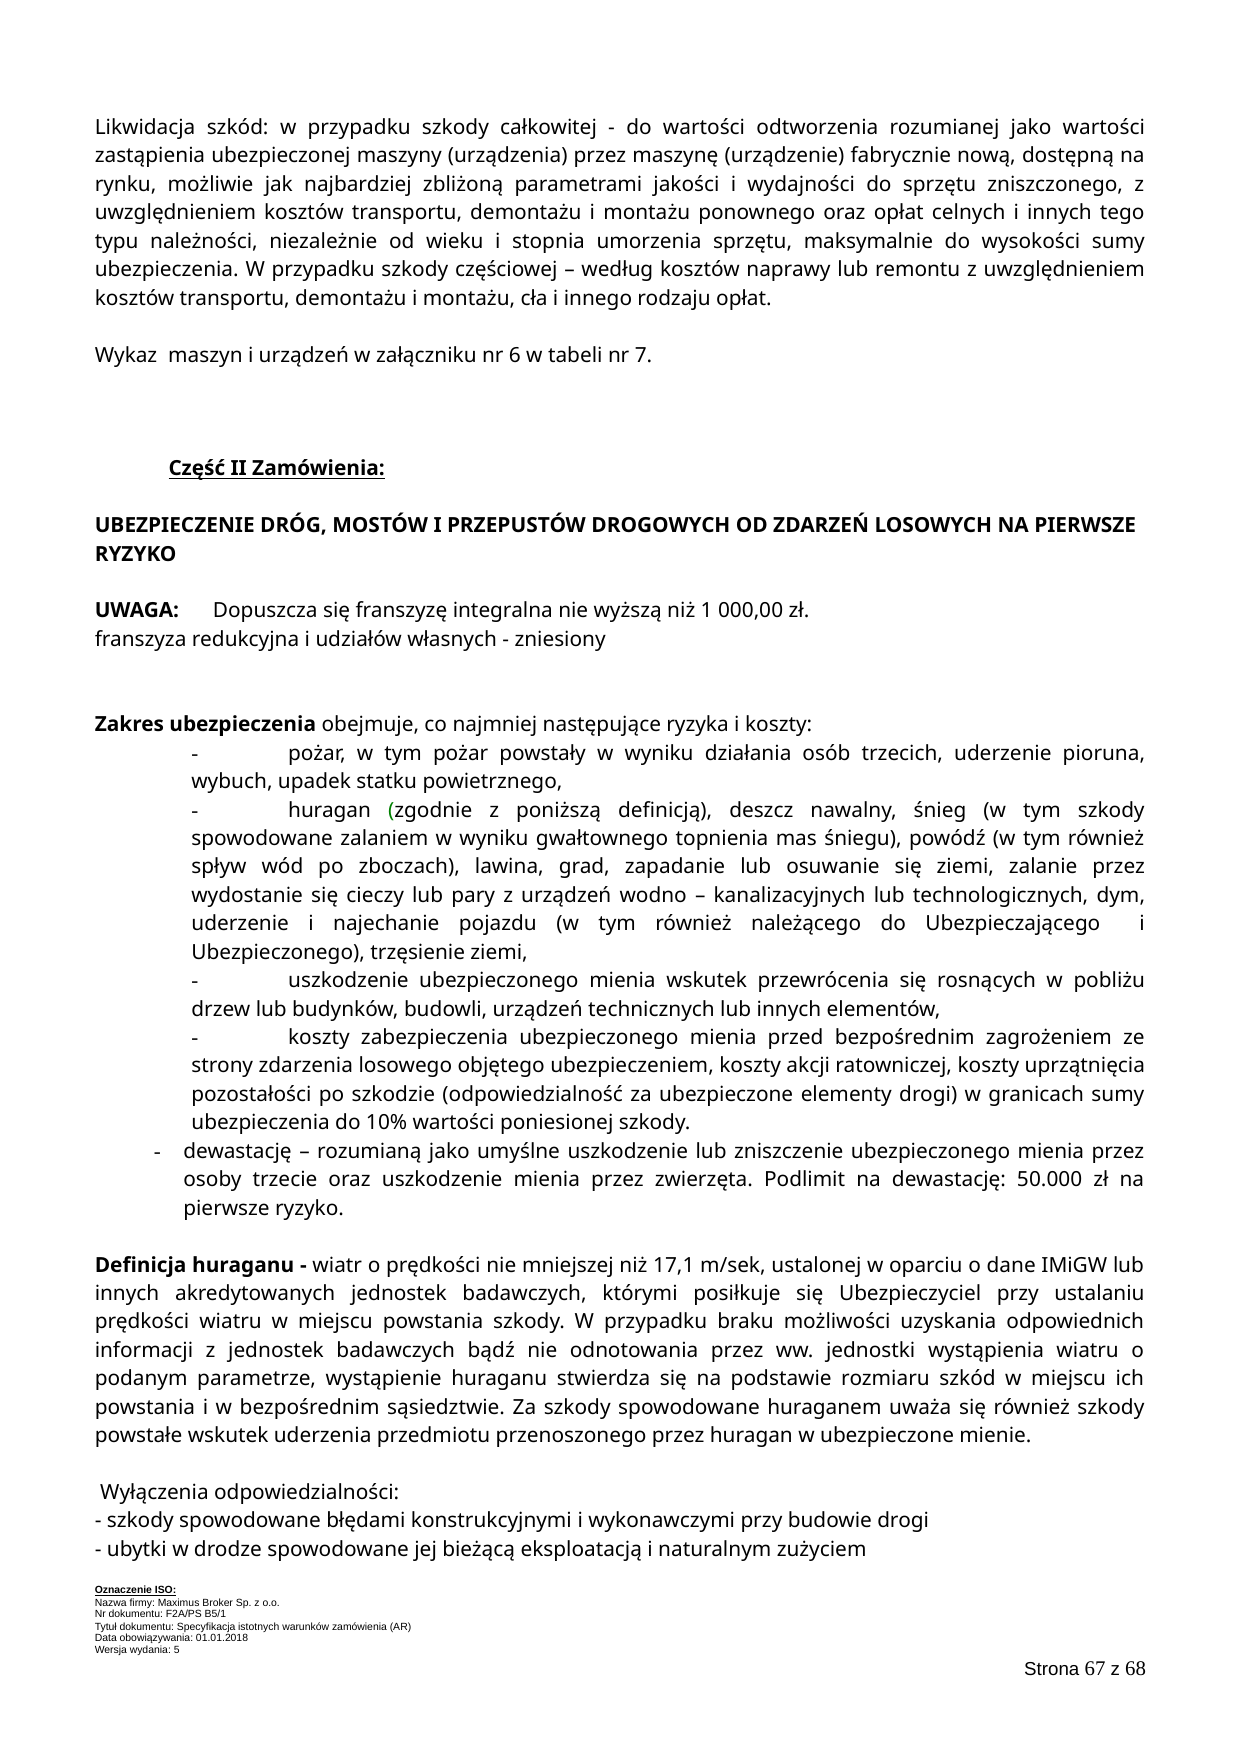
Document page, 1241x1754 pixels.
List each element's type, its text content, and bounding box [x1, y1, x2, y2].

text Wyłączenia odpowiedzialności: [94, 1477, 1146, 1506]
text - szkody spowodowane błędami konstrukcyjnymi i wykonawczymi przy budowie drogi [94, 1506, 1146, 1534]
list koszty zabezpieczenia ubezpieczonego mienia przed bezpośrednim zagrożeniem ze strony zdarzenia losowego objętego ubezpieczeniem, koszty akcji ratowniczej, koszty uprzątnięcia pozostałości po szkodzie (odpowiedzialność za ubezpieczone elementy drogi) w granicach sumy ubezpieczenia do 10% wartości poniesionej szkody. [191, 1022, 1146, 1136]
text UBEZPIECZENIE DRÓG, MOSTÓW I PRZEPUSTÓW DROGOWYCH OD ZDARZEŃ LOSOWYCH NA PIERWSZE RYZYKO [94, 510, 1146, 567]
text Definicja huraganu - wiatr o prędkości nie mniejszej niż 17,1 m/sek, ustalonej w oparciu o dane IMiGW lub innych akredytowanych jednostek badawczych, którymi posiłkuje się Ubezpieczyciel przy ustalaniu prędkości wiatru w miejscu powstania szkody. W przypadku braku możliwości uzyskania odpowiednich informacji z jednostek badawczych bądź nie odnotowania przez ww. jednostki wystąpienia wiatru o podanym parametrze, wystąpienie huraganu stwierdza się na podstawie rozmiaru szkód w miejscu ich powstania i w bezpośrednim sąsiedztwie. Za szkody spowodowane huraganem uważa się również szkody powstałe wskutek uderzenia przedmiotu przenoszonego przez huragan w ubezpieczone mienie. [94, 1250, 1146, 1449]
text Wykaz maszyn i urządzeń w załączniku nr 6 w tabeli nr 7. [94, 340, 1146, 368]
list pożar, w tym pożar powstały w wyniku działania osób trzecich, uderzenie pioruna, wybuch, upadek statku powietrznego, [191, 738, 1146, 795]
list dewastację – rozumianą jako umyślne uszkodzenie lub zniszczenie ubezpieczonego mienia przez osoby trzecie oraz uszkodzenie mienia przez zwierzęta. Podlimit na dewastację: 50.000 zł na pierwsze ryzyko. [153, 1136, 1146, 1221]
list uszkodzenie ubezpieczonego mienia wskutek przewrócenia się rosnących w pobliżu drzew lub budynków, budowli, urządzeń technicznych lub innych elementów, [191, 965, 1146, 1022]
text Część II Zamówienia: [168, 453, 1146, 482]
text UWAGA: Dopuszcza się franszyzę integralna nie wyższą niż 1 000,00 zł. [94, 596, 1146, 624]
text Zakres ubezpieczenia obejmuje, co najmniej następujące ryzyka i koszty: [94, 709, 1146, 738]
text - ubytki w drodze spowodowane jej bieżącą eksploatacją i naturalnym zużyciem [94, 1534, 1146, 1562]
text Likwidacja szkód: w przypadku szkody całkowitej - do wartości odtworzenia rozumianej jako wartości zastąpienia ubezpieczonej maszyny (urządzenia) przez maszynę (urządzenie) fabrycznie nową, dostępną na rynku, możliwie jak najbardziej zbliżoną parametrami jakości i wydajności do sprzętu zniszczonego, z uwzględnieniem kosztów transportu, demontażu i montażu ponownego oraz opłat celnych i innych tego typu należności, niezależnie od wieku i stopnia umorzenia sprzętu, maksymalnie do wysokości sumy ubezpieczenia. W przypadku szkody częściowej – według kosztów naprawy lub remontu z uwzględnieniem kosztów transportu, demontażu i montażu, cła i innego rodzaju opłat. [94, 112, 1146, 311]
list huragan (zgodnie z poniższą definicją), deszcz nawalny, śnieg (w tym szkody spowodowane zalaniem w wyniku gwałtownego topnienia mas śniegu), powódź (w tym również spływ wód po zboczach), lawina, grad, zapadanie lub osuwanie się ziemi, zalanie przez wydostanie się cieczy lub pary z urządzeń wodno – kanalizacyjnych lub technologicznych, dym, uderzenie i najechanie pojazdu (w tym również należącego do Ubezpieczającego i Ubezpieczonego), trzęsienie ziemi, [191, 795, 1146, 965]
text franszyza redukcyjna i udziałów własnych - zniesiony [94, 624, 1146, 652]
